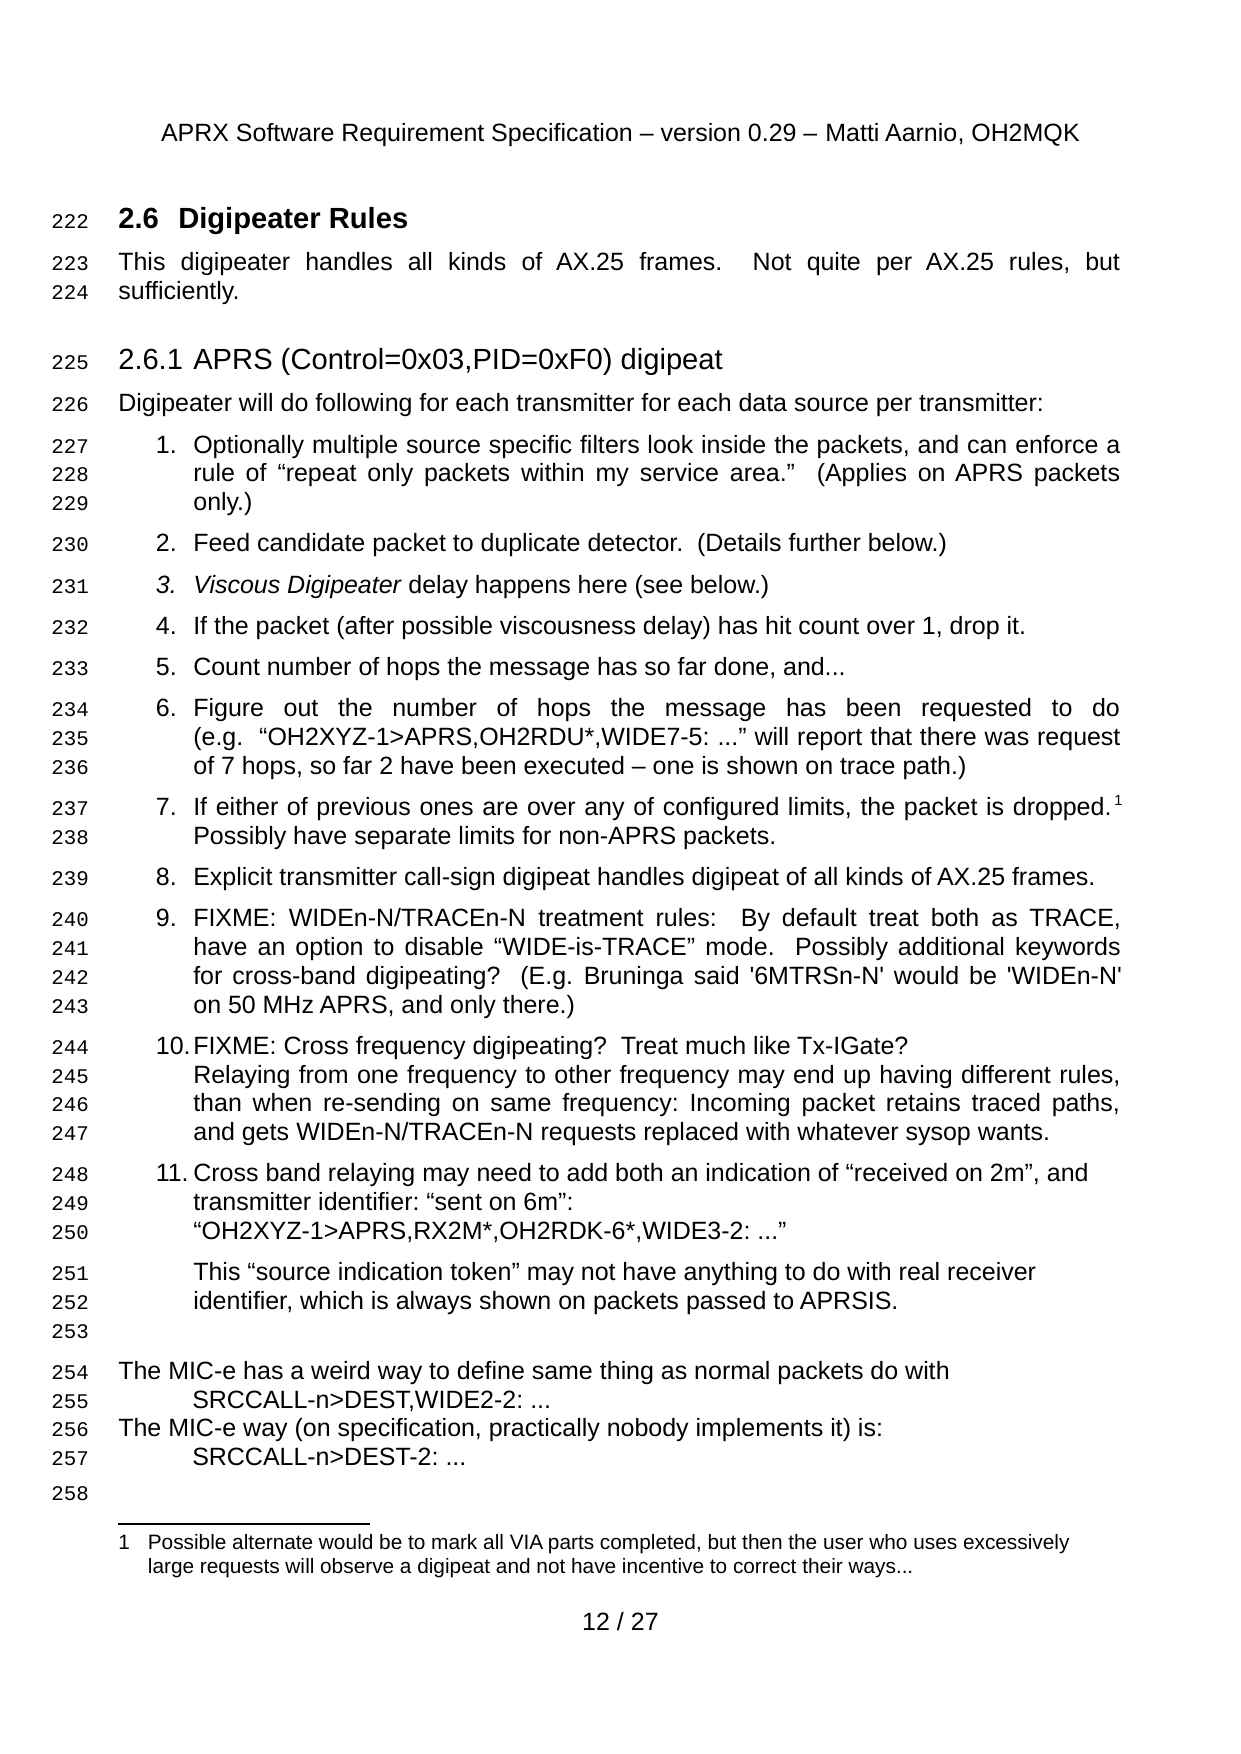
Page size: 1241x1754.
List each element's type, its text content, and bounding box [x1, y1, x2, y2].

text Digipeater will do following for each transmitter for each data source per transmitter: [118, 388, 1122, 417]
list FIXME: Cross frequency digipeating? Treat much like Tx-IGate? Relaying from one frequency to other frequency may end up having different rules, than when re-sending on same frequency: Incoming packet retains traced paths, and gets WIDEn-N/TRACEn-N requests replaced with whatever sysop wants. [156, 1031, 1122, 1146]
list Explicit transmitter call-sign digipeat handles digipeat of all kinds of AX.25 frames. [156, 862, 1122, 891]
list Viscous Digipeater delay happens here (see below.) [156, 570, 1122, 598]
list Feed candidate packet to duplicate detector. (Details further below.) [156, 528, 1122, 557]
list Figure out the number of hops the message has been requested to do (e.g. “OH2XYZ-1>APRS,OH2RDU*,WIDE7-5: ...” will report that there was request of 7 hops, so far 2 have been executed – one is shown on trace path.) [156, 693, 1122, 780]
list If the packet (after possible viscousness delay) has hit count over 1, drop it. [156, 611, 1122, 640]
subtitle Digipeater Rules [118, 201, 1122, 235]
list Count number of hops the message has so far done, and... [156, 652, 1122, 681]
subtitle APRS (Control=0x03,PID=0xF0) digipeat [118, 342, 1122, 376]
list Cross band relaying may need to add both an indication of “received on 2m”, and transmitter identifier: “sent on 6m”: “OH2XYZ-1>APRS,RX2M*,OH2RDK-6*,WIDE3-2: ...” [156, 1158, 1122, 1245]
list FIXME: WIDEn-N/TRACEn-N treatment rules: By default treat both as TRACE, have an option to disable “WIDE-is-TRACE” mode. Possibly additional keywords for cross-band digipeating? (E.g. Bruninga said '6MTRSn-N' would be 'WIDEn-N' on 50 MHz APRS, and only there.) [156, 903, 1122, 1018]
list Optionally multiple source specific filters look inside the packets, and can enforce a rule of “repeat only packets within my service area.” (Applies on APRS packets only.) [156, 430, 1122, 516]
list If either of previous ones are over any of configured limits, the packet is dropped. Possibly have separate limits for non-APRS packets. [156, 792, 1122, 850]
list Possible alternate would be to mark all VIA parts completed, but then the user who uses excessively large requests will observe a digipeat and not have incentive to correct their ways... [118, 1530, 1122, 1578]
list This “source indication token” may not have anything to do with real receiver identifier, which is always shown on packets passed to APRSIS. [156, 1257, 1122, 1315]
text The MIC-e has a weird way to define same thing as normal packets do with SRCCALL-n>DEST,WIDE2-2: ... The MIC-e way (on specification, practically nobody implements it) is: SRCCALL-n>DEST-2: ... [118, 1356, 1122, 1471]
text This digipeater handles all kinds of AX.25 frames. Not quite per AX.25 rules, but sufficiently. [118, 247, 1122, 305]
